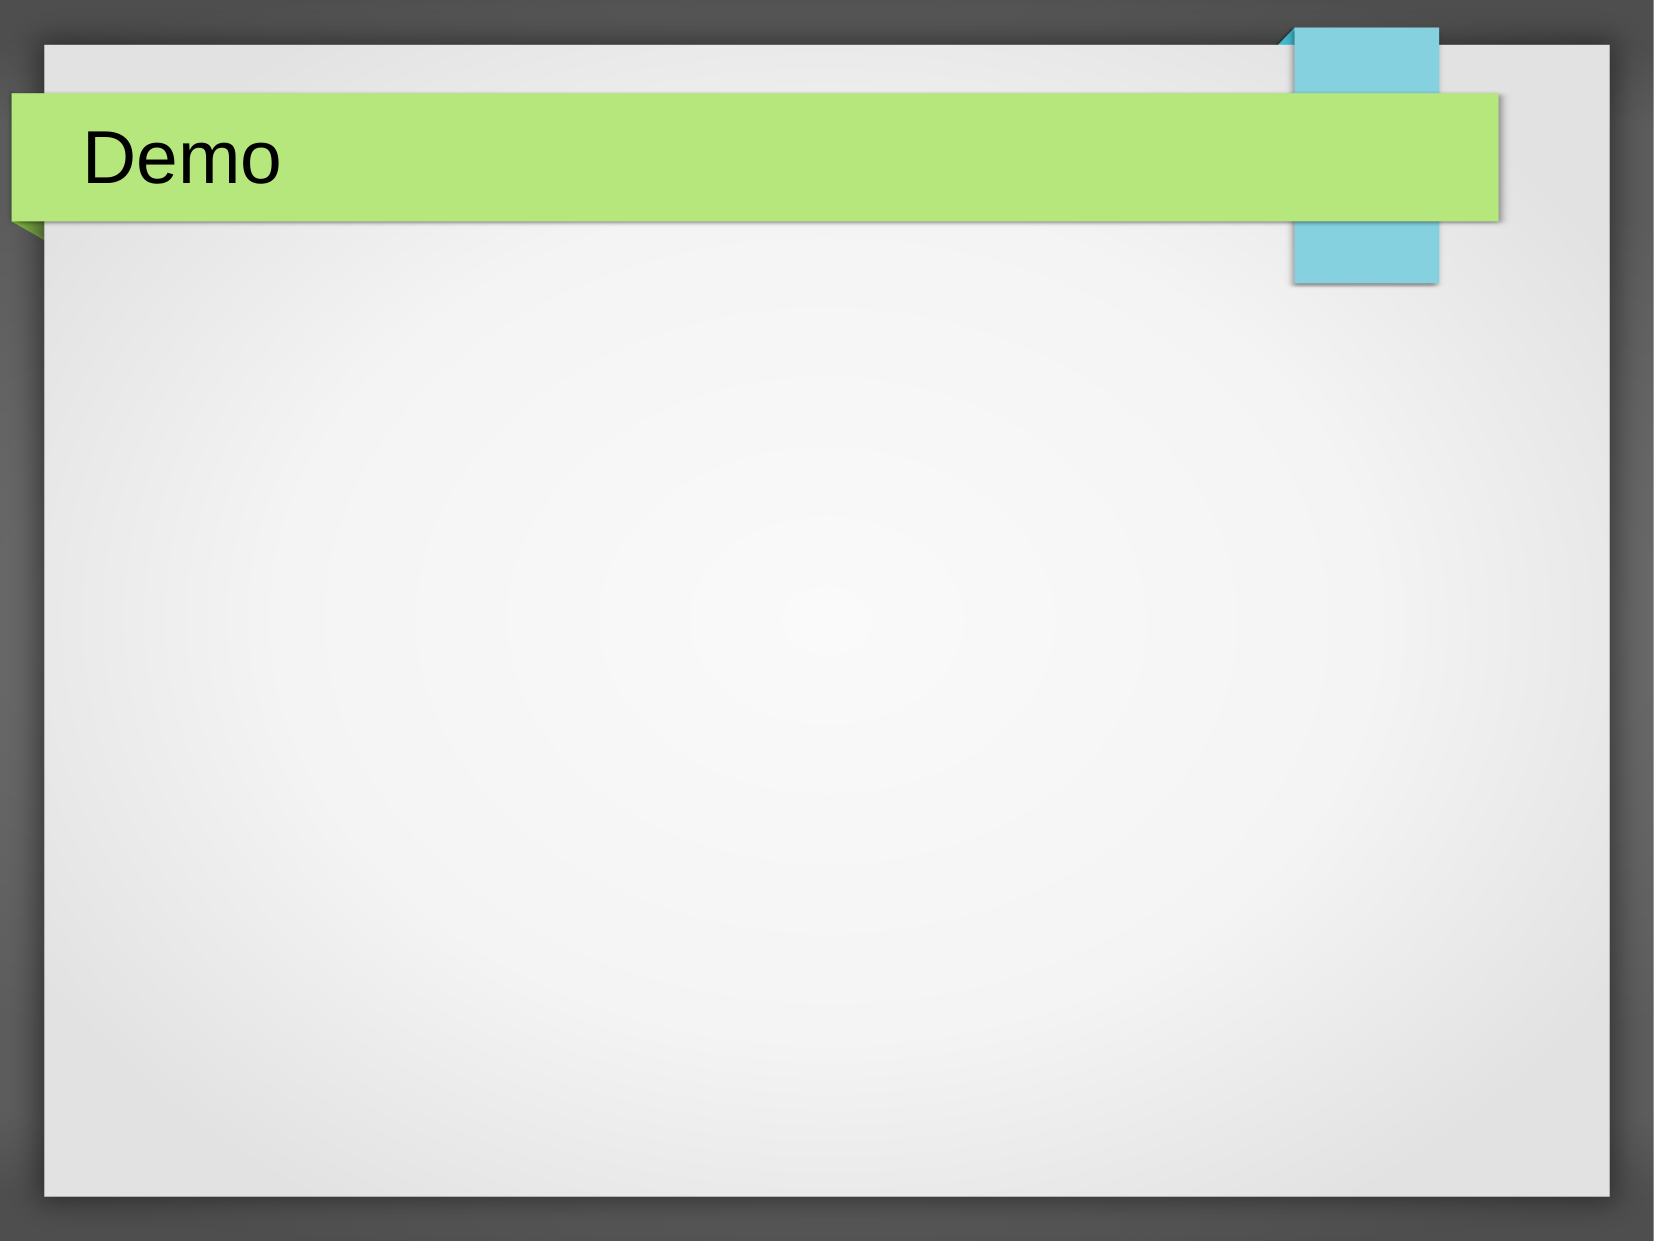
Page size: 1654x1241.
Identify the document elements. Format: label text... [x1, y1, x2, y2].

picture [0, 0, 1654, 1241]
title Demo [82, 94, 1264, 213]
